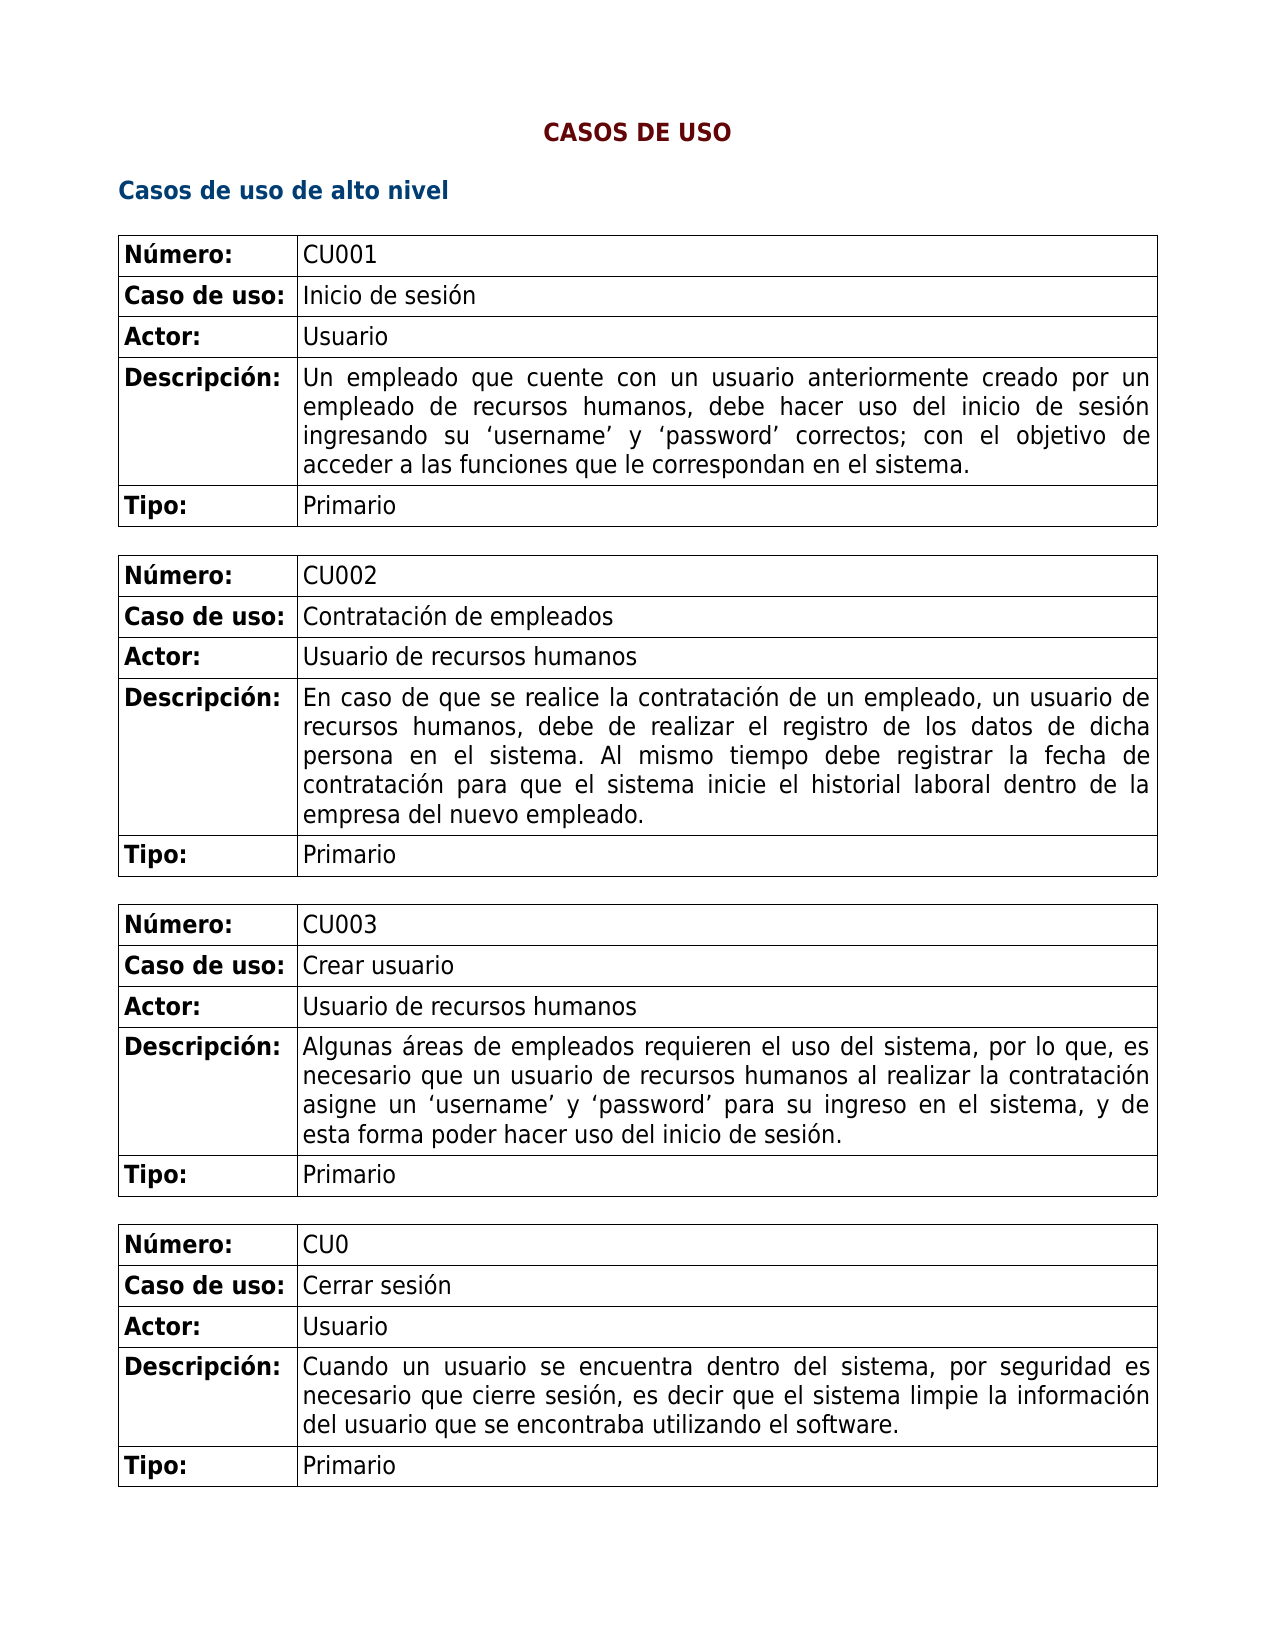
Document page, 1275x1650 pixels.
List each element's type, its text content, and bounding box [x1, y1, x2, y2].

table_cell Descripción: [119, 1348, 297, 1446]
table_cell Tipo: [119, 486, 297, 526]
table_cell Tipo: [119, 836, 297, 876]
text Casos de uso de alto nivel [118, 176, 1157, 206]
table_header CU001 [298, 236, 1157, 276]
table_cell En caso de que se realice la contratación de un empleado, un usuario de recursos humanos, debe de realizar el registro de los datos de dicha persona en el sistema. Al mismo tiempo debe registrar la fecha de contratación para que el sistema inicie el historial laboral dentro de la empresa del nuevo empleado. [298, 679, 1157, 835]
table_cell Usuario de recursos humanos [298, 987, 1157, 1027]
table_cell Actor: [119, 317, 297, 357]
table_cell Usuario [298, 1307, 1157, 1347]
table_header CU002 [298, 556, 1157, 596]
table_cell Crear usuario [298, 946, 1157, 986]
table_header Número: [119, 1225, 297, 1265]
table_cell Tipo: [119, 1156, 297, 1196]
table_cell Descripción: [119, 679, 297, 835]
table_cell Caso de uso: [119, 946, 297, 986]
table_cell Primario [298, 1447, 1157, 1486]
table_cell Tipo: [119, 1447, 297, 1486]
table_cell Algunas áreas de empleados requieren el uso del sistema, por lo que, es necesario que un usuario de recursos humanos al realizar la contratación asigne un ‘username’ y ‘password’ para su ingreso en el sistema, y de esta forma poder hacer uso del inicio de sesión. [298, 1028, 1157, 1155]
table_cell Primario [298, 1156, 1157, 1196]
table_cell Primario [298, 486, 1157, 526]
table_cell Descripción: [119, 358, 297, 485]
table_cell Caso de uso: [119, 1266, 297, 1306]
table_cell Cerrar sesión [298, 1266, 1157, 1306]
table_cell Contratación de empleados [298, 597, 1157, 637]
table_cell Caso de uso: [119, 597, 297, 637]
table_cell Un empleado que cuente con un usuario anteriormente creado por un empleado de recursos humanos, debe hacer uso del inicio de sesión ingresando su ‘username’ y ‘password’ correctos; con el objetivo de acceder a las funciones que le correspondan en el sistema. [298, 358, 1157, 485]
text CASOS DE USO [118, 118, 1157, 147]
table_header CU0 [298, 1225, 1157, 1265]
table_cell Descripción: [119, 1028, 297, 1155]
table_cell Cuando un usuario se encuentra dentro del sistema, por seguridad es necesario que cierre sesión, es decir que el sistema limpie la información del usuario que se encontraba utilizando el software. [298, 1348, 1157, 1446]
table_cell Usuario [298, 317, 1157, 357]
table_cell Inicio de sesión [298, 277, 1157, 316]
table_cell Actor: [119, 1307, 297, 1347]
table_cell Primario [298, 836, 1157, 876]
table_header CU003 [298, 905, 1157, 945]
table_header Número: [119, 236, 297, 276]
table_cell Usuario de recursos humanos [298, 638, 1157, 677]
table_cell Actor: [119, 987, 297, 1027]
table_cell Actor: [119, 638, 297, 677]
table_header Número: [119, 905, 297, 945]
table_cell Caso de uso: [119, 277, 297, 316]
table_header Número: [119, 556, 297, 596]
